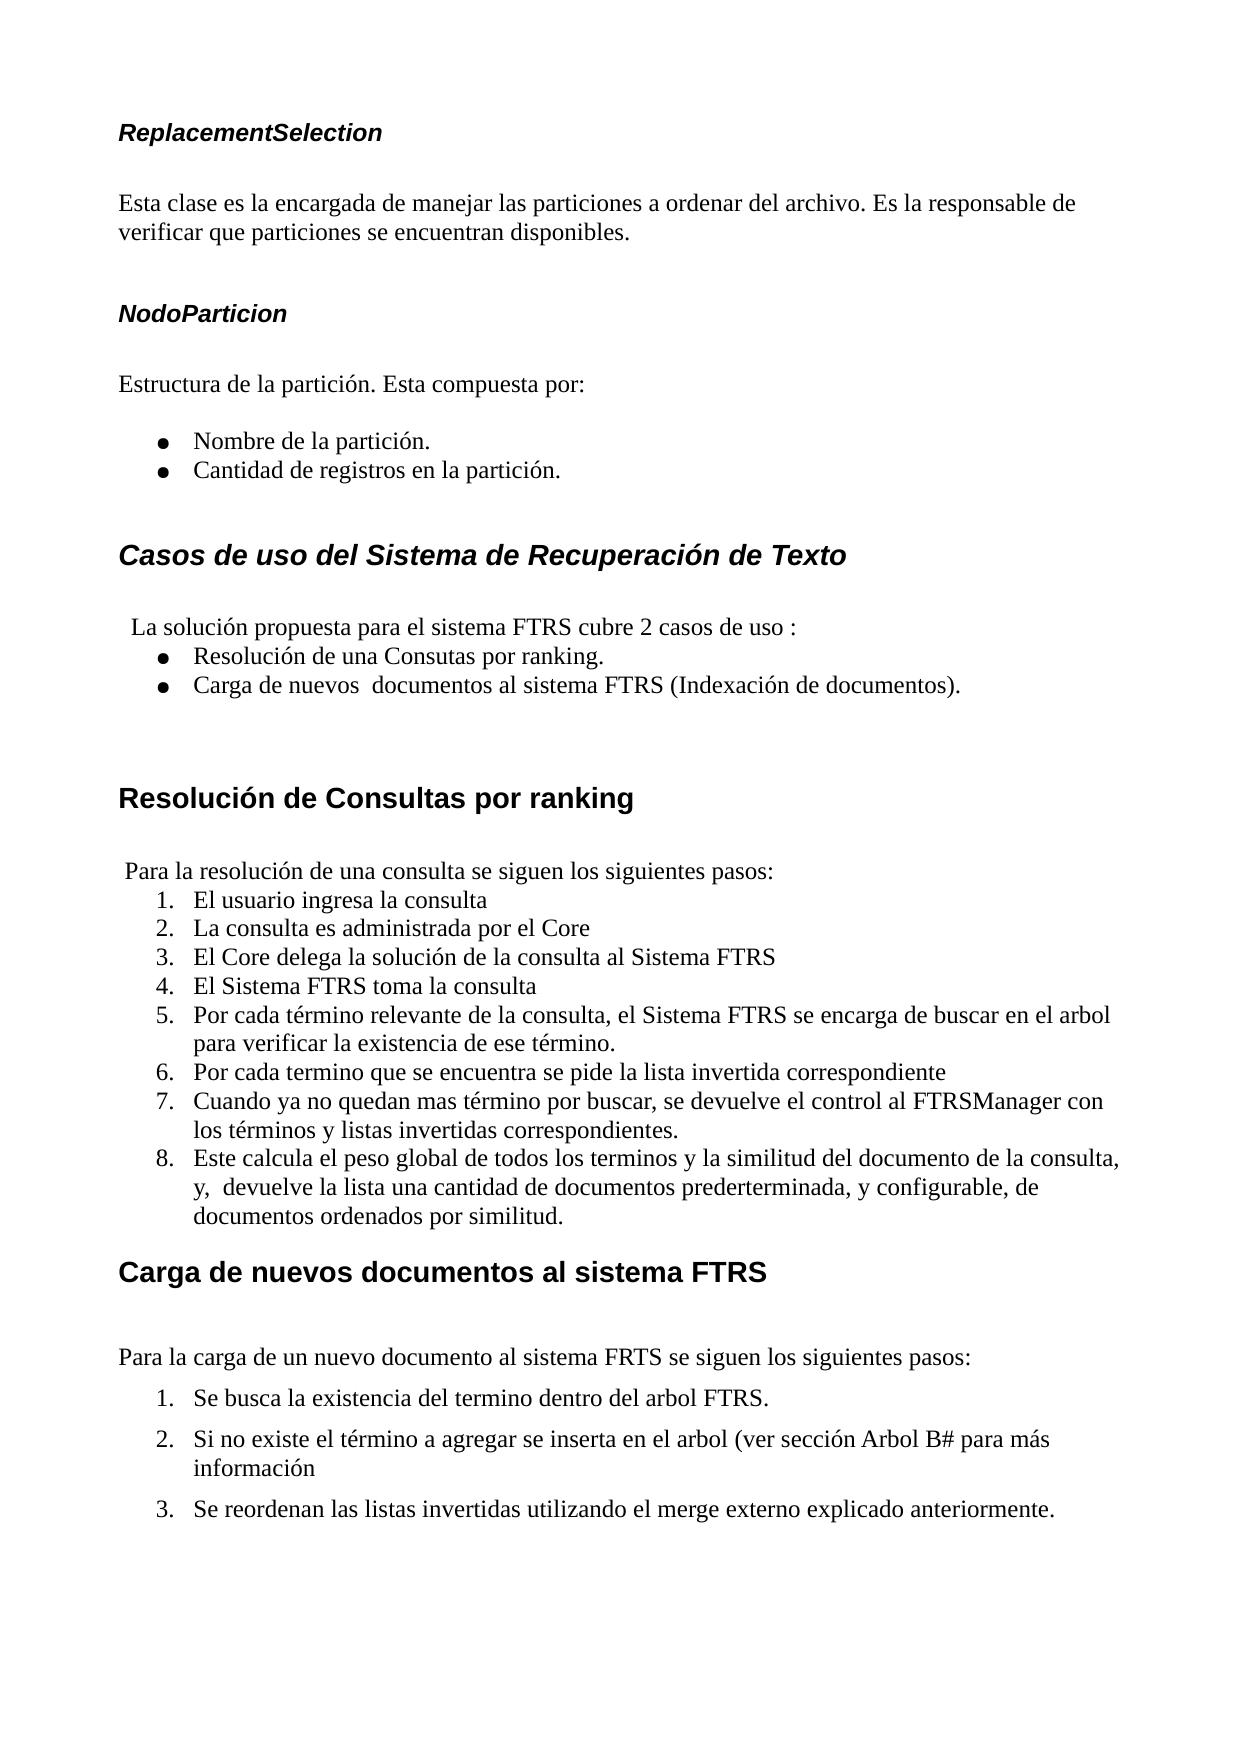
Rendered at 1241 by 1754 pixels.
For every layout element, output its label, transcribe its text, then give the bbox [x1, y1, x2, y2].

list La consulta es administrada por el Core [156, 913, 1122, 942]
list Se reordenan las listas invertidas utilizando el merge externo explicado anteriormente. [156, 1494, 1122, 1523]
subtitle Casos de uso del Sistema de Recuperación de Texto [118, 538, 1122, 571]
subtitle ReplacementSelection [118, 118, 1122, 147]
list El Sistema FTRS toma la consulta [156, 971, 1122, 1000]
list Resolución de una Consutas por ranking. [156, 641, 1122, 670]
subtitle Carga de nuevos documentos al sistema FTRS [118, 1255, 1122, 1288]
list Cantidad de registros en la partición. [156, 455, 1122, 484]
text Estructura de la partición. Esta compuesta por: [118, 369, 1122, 398]
list Por cada término relevante de la consulta, el Sistema FTRS se encarga de buscar en el arbol para verificar la existencia de ese término. [156, 1000, 1122, 1057]
list Carga de nuevos documentos al sistema FTRS (Indexación de documentos). [156, 670, 1122, 699]
list Cuando ya no quedan mas término por buscar, se devuelve el control al FTRSManager con los términos y listas invertidas correspondientes. [156, 1086, 1122, 1143]
list El Core delega la solución de la consulta al Sistema FTRS [156, 942, 1122, 971]
subtitle Resolución de Consultas por ranking [118, 781, 1122, 815]
text La solución propuesta para el sistema FTRS cubre 2 casos de uso : [118, 612, 1122, 641]
list Este calcula el peso global de todos los terminos y la similitud del documento de la consulta, y, devuelve la lista una cantidad de documentos prederterminada, y configurable, de documentos ordenados por similitud. [156, 1143, 1122, 1230]
list Se busca la existencia del termino dentro del arbol FTRS. [156, 1383, 1122, 1412]
list Si no existe el término a agregar se inserta en el arbol (ver sección Arbol B# para más información [156, 1424, 1122, 1482]
text Para la resolución de una consulta se siguen los siguientes pasos: [118, 856, 1122, 885]
subtitle NodoParticion [118, 299, 1122, 328]
text Esta clase es la encargada de manejar las particiones a ordenar del archivo. Es la responsable de verificar que particiones se encuentran disponibles. [118, 188, 1122, 245]
list Por cada termino que se encuentra se pide la lista invertida correspondiente [156, 1057, 1122, 1086]
list Nombre de la partición. [156, 426, 1122, 455]
list El usuario ingresa la consulta [156, 885, 1122, 913]
text Para la carga de un nuevo documento al sistema FRTS se siguen los siguientes pasos: [118, 1342, 1122, 1371]
